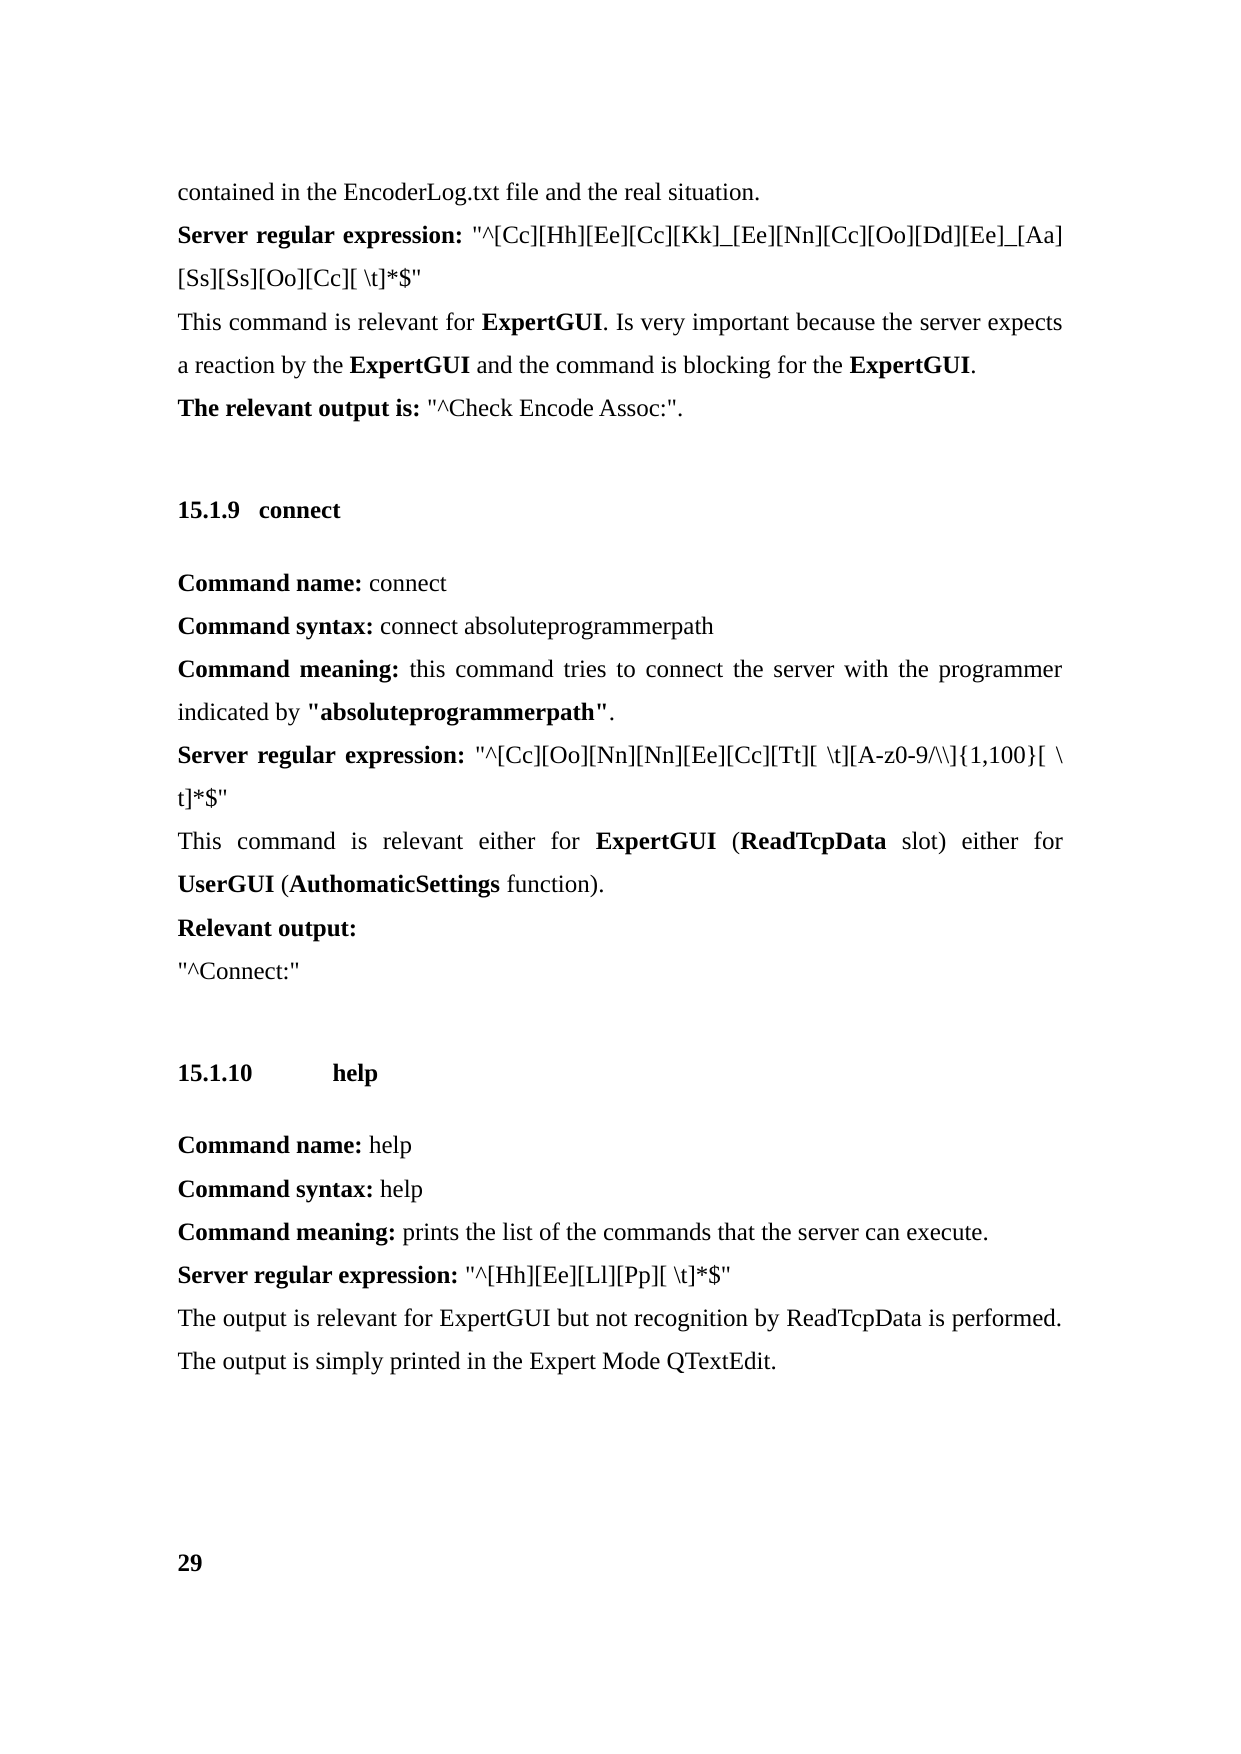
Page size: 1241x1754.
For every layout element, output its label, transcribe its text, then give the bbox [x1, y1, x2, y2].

subtitle help [177, 1058, 1063, 1087]
text Server regular expression: "^[Hh][Ee][Ll][Pp][ \t]*$" [177, 1260, 1063, 1289]
text Command syntax: help [177, 1174, 1063, 1202]
text Command name: connect [177, 568, 1063, 596]
text The relevant output is: "^Check Encode Assoc:". [177, 393, 1063, 422]
text Relevant output: [177, 913, 1063, 941]
text "^Connect:" [177, 956, 1063, 984]
subtitle connect [177, 495, 1063, 524]
text Command syntax: connect absoluteprogrammerpath [177, 611, 1063, 639]
text Command name: help [177, 1131, 1063, 1159]
text Server regular expression: "^[Cc][Oo][Nn][Nn][Ee][Cc][Tt][ \t][A-z0-9/\\]{1,100}[ \t]*$" [177, 740, 1063, 812]
text This command is relevant either for ExpertGUI (ReadTcpData slot) either for UserGUI (AuthomaticSettings function). [177, 826, 1063, 898]
text contained in the EncoderLog.txt file and the real situation. [177, 177, 1063, 206]
text Server regular expression: "^[Cc][Hh][Ee][Cc][Kk]_[Ee][Nn][Cc][Oo][Dd][Ee]_[Aa][Ss][Ss][Oo][Cc][ \t]*$" [177, 220, 1063, 292]
text Command meaning: this command tries to connect the server with the programmer indicated by "absoluteprogrammerpath". [177, 654, 1063, 726]
text Command meaning: prints the list of the commands that the server can execute. [177, 1217, 1063, 1246]
text This command is relevant for ExpertGUI. Is very important because the server expects a reaction by the ExpertGUI and the command is blocking for the ExpertGUI. [177, 307, 1063, 378]
text The output is relevant for ExpertGUI but not recognition by ReadTcpData is performed. The output is simply printed in the Expert Mode QTextEdit. [177, 1303, 1063, 1375]
